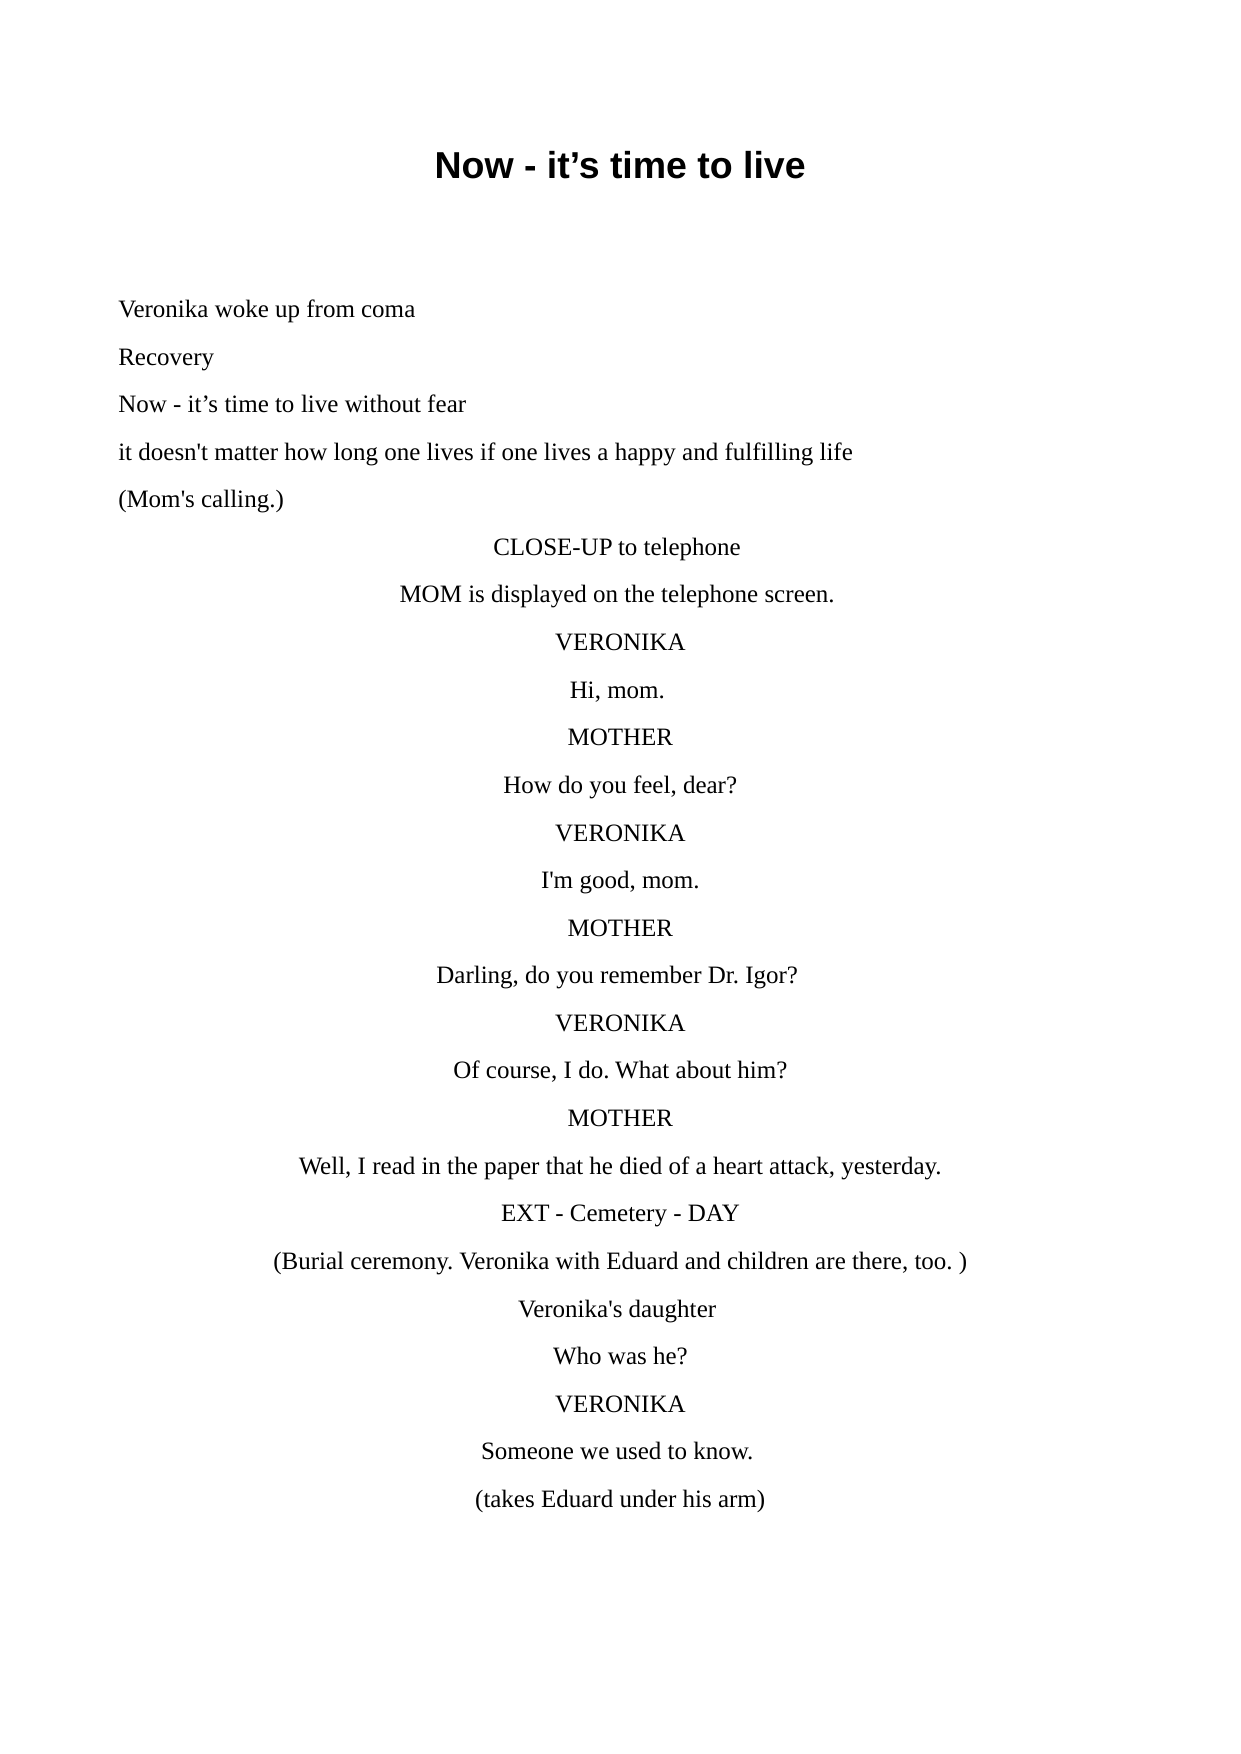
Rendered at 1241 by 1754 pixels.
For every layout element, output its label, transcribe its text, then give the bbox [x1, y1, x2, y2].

text (Mom's calling.) [118, 484, 1122, 513]
text Now - it’s time to live without fear [118, 389, 1122, 418]
text (Burial ceremony. Veronika with Eduard and children are there, too. ) [118, 1246, 1122, 1275]
text MOTHER [118, 1103, 1122, 1132]
text CLOSE-UP to telephone [118, 532, 1122, 561]
text VERONIKA [118, 818, 1122, 846]
text MOTHER [118, 722, 1122, 751]
text Of course, I do. What about him? [118, 1056, 1122, 1084]
text VERONIKA [118, 1389, 1122, 1418]
text Who was he? [118, 1341, 1122, 1370]
text MOM is displayed on the telephone screen. [118, 579, 1122, 608]
text Darling, do you remember Dr. Igor? [118, 960, 1122, 989]
text EXT - Cemetery - DAY [118, 1198, 1122, 1227]
text VERONIKA [118, 1008, 1122, 1037]
text (takes Eduard under his arm) [118, 1484, 1122, 1513]
text I'm good, mom. [118, 865, 1122, 894]
text VERONIKA [118, 627, 1122, 656]
text How do you feel, dear? [118, 770, 1122, 799]
text Recovery [118, 342, 1122, 370]
text Veronika woke up from coma [118, 294, 1122, 323]
text it doesn't matter how long one lives if one lives a happy and fulfilling life [118, 437, 1122, 466]
text Veronika's daughter [118, 1294, 1122, 1322]
subtitle Now - it’s time to live [118, 143, 1122, 186]
text Well, I read in the paper that he died of a heart attack, yesterday. [118, 1151, 1122, 1179]
text MOTHER [118, 913, 1122, 942]
text Hi, mom. [118, 675, 1122, 703]
text Someone we used to know. [118, 1436, 1122, 1465]
